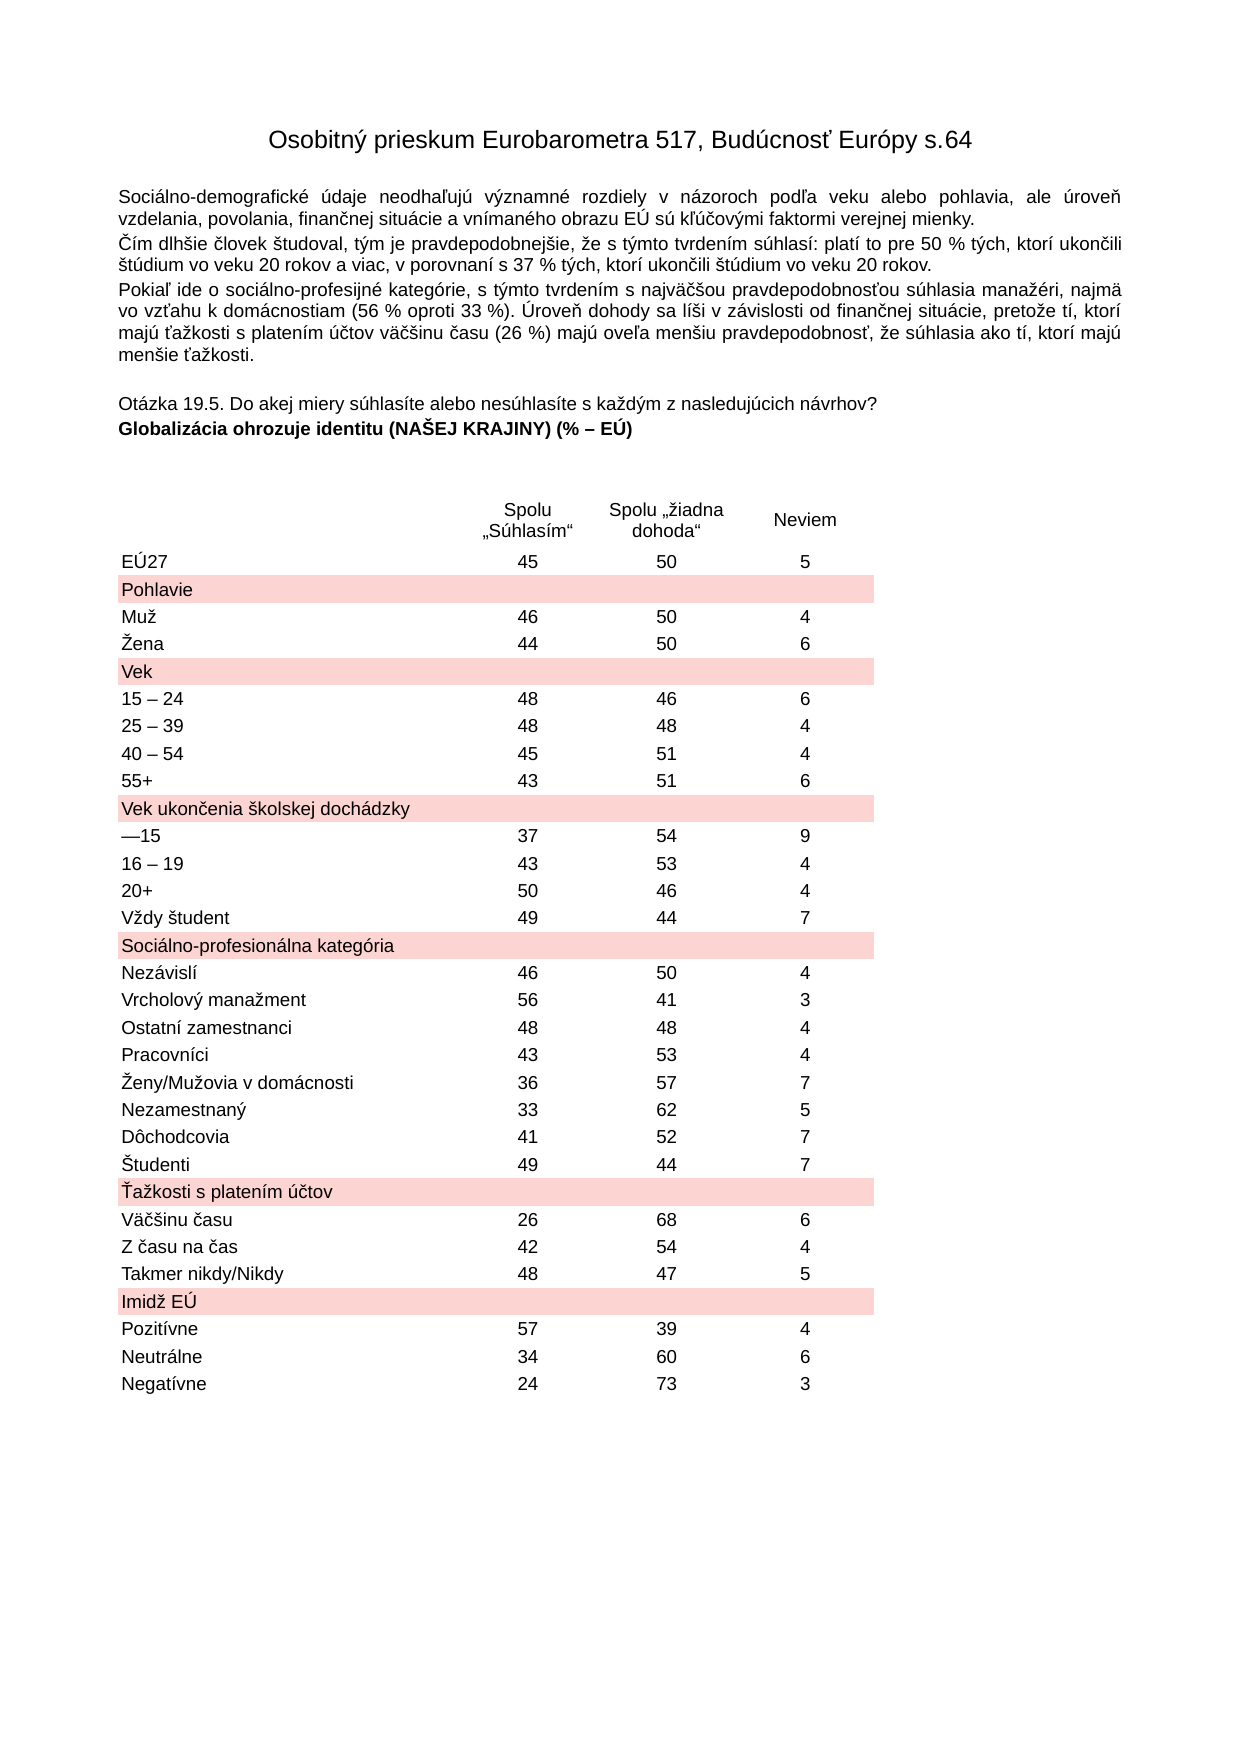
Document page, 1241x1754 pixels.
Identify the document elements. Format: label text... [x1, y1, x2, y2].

table_cell 4 [736, 603, 874, 630]
table_cell 68 [597, 1206, 736, 1233]
table_cell 3 [736, 986, 874, 1014]
table_cell EÚ27 [118, 548, 458, 575]
table_cell 9 [736, 822, 874, 849]
text Čím dlhšie človek študoval, tým je pravdepodobnejšie, že s týmto tvrdením súhlasí: platí to pre 50 % tých, ktorí ukončili štúdium vo veku 20 rokov a viac, v porovnaní s 37 % tých, ktorí ukončili štúdium vo veku 20 rokov. [118, 232, 1122, 276]
table_cell 6 [736, 1206, 874, 1233]
table_cell 46 [597, 685, 736, 712]
text Pokiaľ ide o sociálno-profesijné kategórie, s týmto tvrdením s najväčšou pravdepodobnosťou súhlasia manažéri, najmä vo vzťahu k domácnostiam (56 % oproti 33 %). Úroveň dohody sa líši v závislosti od finančnej situácie, pretože tí, ktorí majú ťažkosti s platením účtov väčšinu času (26 %) majú oveľa menšiu pravdepodobnosť, že súhlasia ako tí, ktorí majú menšie ťažkosti. [118, 279, 1122, 365]
table_cell 44 [597, 904, 736, 932]
table_cell Sociálno-profesionálna kategória [118, 932, 458, 959]
table_cell 46 [458, 603, 597, 630]
table_cell Nezávislí [118, 959, 458, 986]
table_cell 43 [458, 767, 597, 794]
table_cell [736, 932, 874, 959]
table_cell Neutrálne [118, 1343, 458, 1370]
table_cell 7 [736, 1123, 874, 1151]
table_cell 7 [736, 904, 874, 932]
table_cell Pozitívne [118, 1315, 458, 1342]
table_cell 45 [458, 740, 597, 767]
table_cell 48 [458, 685, 597, 712]
table_cell 7 [736, 1151, 874, 1178]
table_cell 54 [597, 1233, 736, 1260]
table_cell Pohlavie [118, 575, 458, 603]
table_cell Z času na čas [118, 1233, 458, 1260]
table_cell 53 [597, 1041, 736, 1068]
table_cell [458, 575, 597, 603]
table_cell 42 [458, 1233, 597, 1260]
table_cell 5 [736, 1260, 874, 1288]
table_cell Negatívne [118, 1370, 458, 1397]
table_cell [597, 795, 736, 822]
table_cell 4 [736, 959, 874, 986]
table_cell 48 [458, 1014, 597, 1041]
table_cell 4 [736, 740, 874, 767]
table_cell 4 [736, 1315, 874, 1342]
table_cell 50 [458, 877, 597, 904]
table_cell 50 [597, 630, 736, 658]
table_cell 47 [597, 1260, 736, 1288]
table_cell Muž [118, 603, 458, 630]
table_header Spolu „Súhlasím“ [458, 492, 597, 548]
table_cell [736, 1178, 874, 1206]
table_cell 60 [597, 1343, 736, 1370]
table_cell 48 [597, 713, 736, 740]
table_cell 4 [736, 713, 874, 740]
table_header Spolu „žiadna dohoda“ [597, 492, 736, 548]
table_cell [597, 658, 736, 685]
text Otázka 19.5. Do akej miery súhlasíte alebo nesúhlasíte s každým z nasledujúcich návrhov? [118, 393, 1122, 414]
table_cell [458, 1288, 597, 1315]
table_cell 49 [458, 1151, 597, 1178]
table_cell 73 [597, 1370, 736, 1397]
table_cell 45 [458, 548, 597, 575]
table_cell [597, 1288, 736, 1315]
table_cell 7 [736, 1069, 874, 1096]
table_cell 52 [597, 1123, 736, 1151]
table_cell [458, 795, 597, 822]
table_cell 56 [458, 986, 597, 1014]
table_cell [458, 932, 597, 959]
table_cell [736, 1288, 874, 1315]
table_cell 20+ [118, 877, 458, 904]
table_cell 48 [597, 1014, 736, 1041]
table_cell [736, 795, 874, 822]
table_cell 6 [736, 1343, 874, 1370]
table_cell 55+ [118, 767, 458, 794]
table_cell 3 [736, 1370, 874, 1397]
table_cell 33 [458, 1096, 597, 1123]
table_cell Takmer nikdy/Nikdy [118, 1260, 458, 1288]
table_cell 41 [597, 986, 736, 1014]
table_cell Nezamestnaný [118, 1096, 458, 1123]
table_cell Ženy/Mužovia v domácnosti [118, 1069, 458, 1096]
table_cell Ostatní zamestnanci [118, 1014, 458, 1041]
table_cell 57 [597, 1069, 736, 1096]
table_cell 40 – 54 [118, 740, 458, 767]
table_cell [458, 1178, 597, 1206]
table_cell 24 [458, 1370, 597, 1397]
table_cell Vrcholový manažment [118, 986, 458, 1014]
table_cell 51 [597, 767, 736, 794]
table_cell 44 [458, 630, 597, 658]
table_cell 34 [458, 1343, 597, 1370]
table_cell 48 [458, 1260, 597, 1288]
table_cell 54 [597, 822, 736, 849]
table_cell 4 [736, 849, 874, 877]
text Globalizácia ohrozuje identitu (NAŠEJ KRAJINY) (% – EÚ) [118, 418, 1122, 439]
table_cell 4 [736, 1233, 874, 1260]
table_cell 5 [736, 548, 874, 575]
table_cell [597, 575, 736, 603]
table_cell 43 [458, 849, 597, 877]
table_cell 26 [458, 1206, 597, 1233]
table_cell 50 [597, 959, 736, 986]
table_cell 4 [736, 1041, 874, 1068]
table_cell Vek [118, 658, 458, 685]
table_cell 41 [458, 1123, 597, 1151]
table_cell 50 [597, 603, 736, 630]
table_cell Ťažkosti s platením účtov [118, 1178, 458, 1206]
table_cell 25 – 39 [118, 713, 458, 740]
table_cell 44 [597, 1151, 736, 1178]
table_cell 50 [597, 548, 736, 575]
table_cell [597, 1178, 736, 1206]
table_cell 53 [597, 849, 736, 877]
table_cell 15 – 24 [118, 685, 458, 712]
table_cell 4 [736, 1014, 874, 1041]
table_cell Študenti [118, 1151, 458, 1178]
table_cell 6 [736, 767, 874, 794]
table_cell 51 [597, 740, 736, 767]
table_cell 4 [736, 877, 874, 904]
table_cell 36 [458, 1069, 597, 1096]
table_cell Vek ukončenia školskej dochádzky [118, 795, 458, 822]
table_cell Väčšinu času [118, 1206, 458, 1233]
table_cell 16 – 19 [118, 849, 458, 877]
table_cell 6 [736, 630, 874, 658]
table_cell —15 [118, 822, 458, 849]
text Sociálno-demografické údaje neodhaľujú významné rozdiely v názoroch podľa veku alebo pohlavia, ale úroveň vzdelania, povolania, finančnej situácie a vnímaného obrazu EÚ sú kľúčovými faktormi verejnej mienky. [118, 186, 1122, 229]
table_cell Imidž EÚ [118, 1288, 458, 1315]
table_cell Dôchodcovia [118, 1123, 458, 1151]
table_cell 37 [458, 822, 597, 849]
table_cell 5 [736, 1096, 874, 1123]
table_cell [458, 658, 597, 685]
table_cell 46 [458, 959, 597, 986]
table_cell [597, 932, 736, 959]
table_cell 39 [597, 1315, 736, 1342]
table_cell 6 [736, 685, 874, 712]
table_cell 62 [597, 1096, 736, 1123]
table_cell [736, 658, 874, 685]
table_cell [736, 575, 874, 603]
table_cell 57 [458, 1315, 597, 1342]
table_header [118, 492, 458, 548]
table_cell 46 [597, 877, 736, 904]
table_cell 48 [458, 713, 597, 740]
table_header Neviem [736, 492, 874, 548]
table_cell 49 [458, 904, 597, 932]
table_cell Žena [118, 630, 458, 658]
table_cell Pracovníci [118, 1041, 458, 1068]
table_cell 43 [458, 1041, 597, 1068]
table_cell Vždy študent [118, 904, 458, 932]
